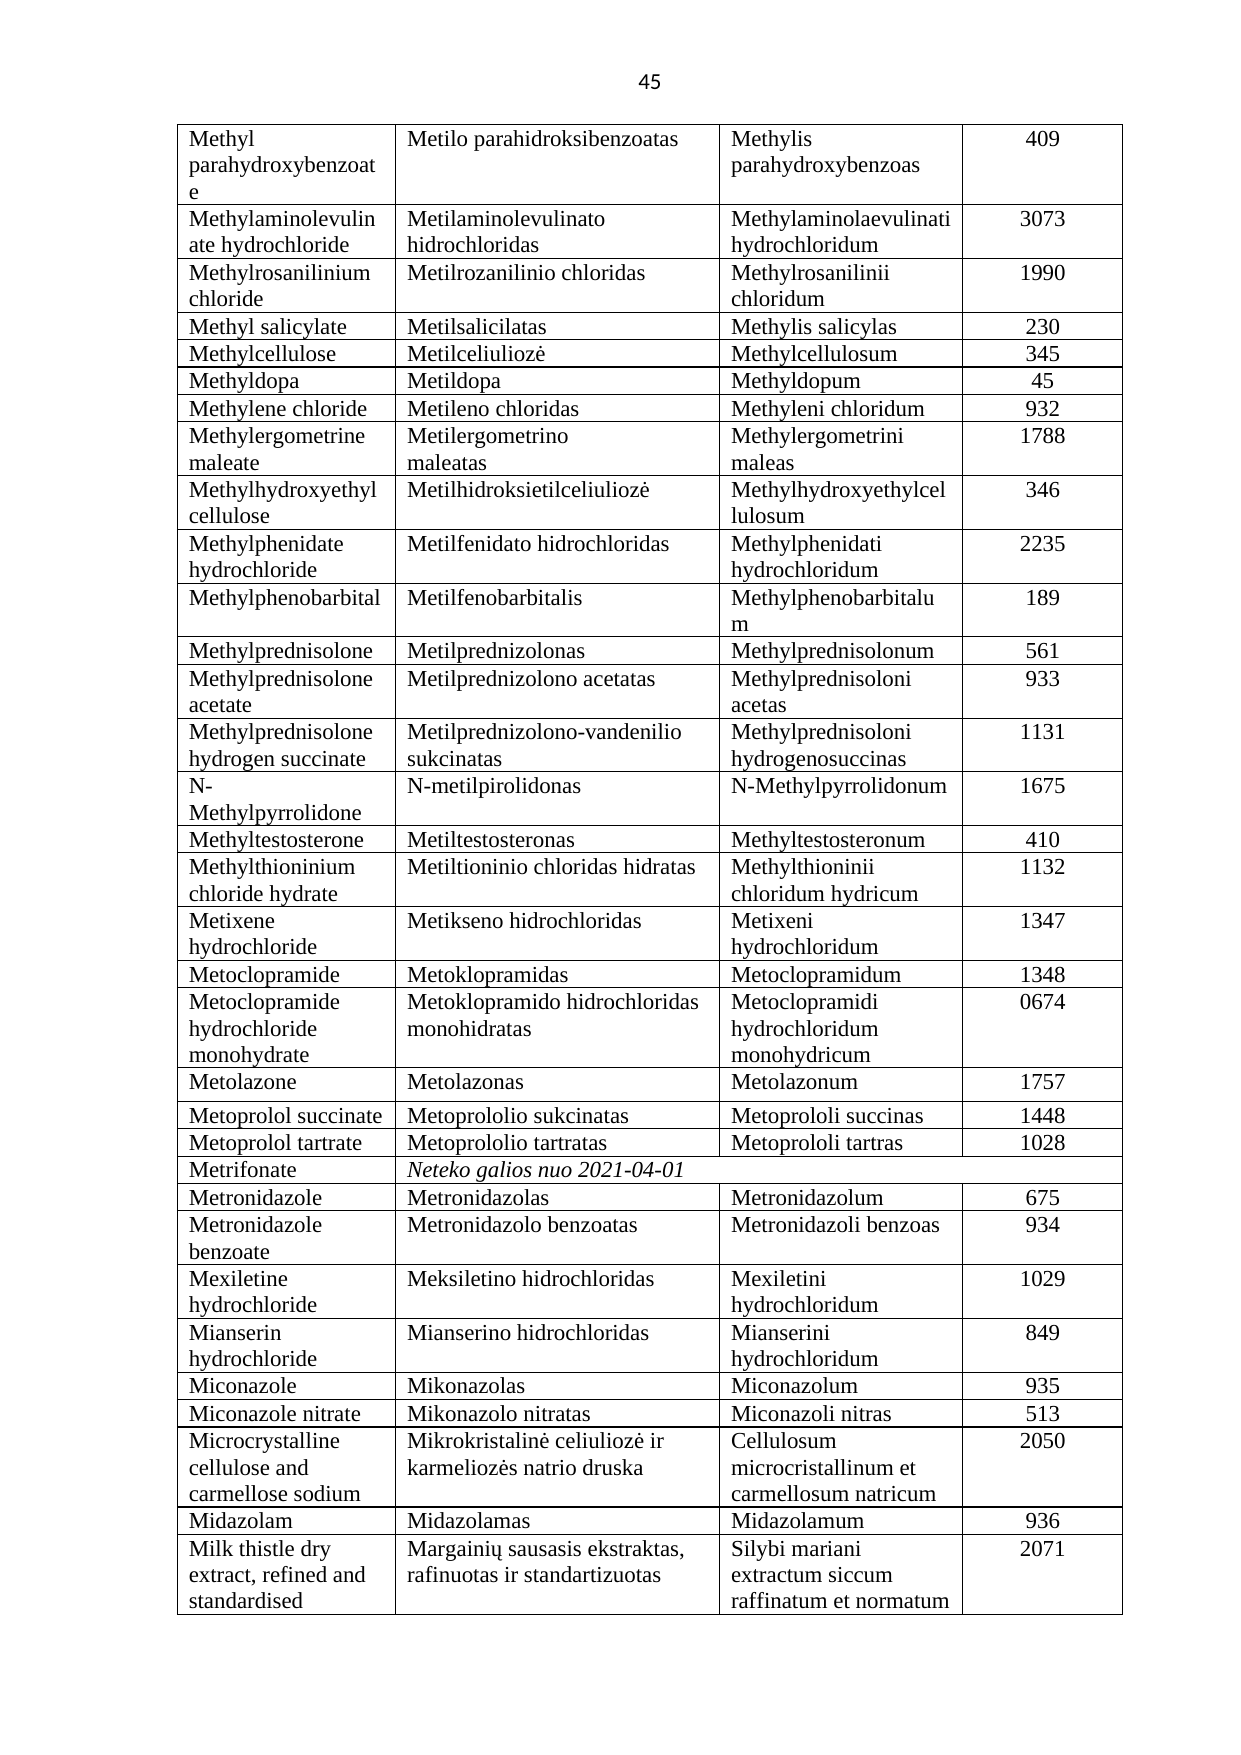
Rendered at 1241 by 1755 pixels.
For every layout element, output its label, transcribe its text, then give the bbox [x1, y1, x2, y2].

table_cell 1448 [963, 1102, 1122, 1128]
table_cell Metoprololio sukcinatas [396, 1102, 719, 1128]
table_cell 561 [963, 637, 1122, 664]
table_cell Methylrosanilinii chloridum [720, 259, 962, 312]
table_cell 513 [963, 1400, 1122, 1426]
table_cell Methylis salicylas [720, 313, 962, 339]
table_cell Miconazolum [720, 1373, 962, 1399]
table_cell Methylprednisolonum [720, 637, 962, 664]
table_cell Meksiletino hidrochloridas [396, 1265, 719, 1318]
table_cell Methyldopum [720, 368, 962, 394]
table_cell Metronidazolas [396, 1184, 719, 1210]
table_cell Metrifonate [178, 1157, 395, 1183]
table_cell Metileno chloridas [396, 395, 719, 421]
table_cell Mexiletini hydrochloridum [720, 1265, 962, 1318]
table_cell Metronidazolo benzoatas [396, 1211, 719, 1264]
table_cell Mianserini hydrochloridum [720, 1319, 962, 1372]
table_cell Metilrozanilinio chloridas [396, 259, 719, 312]
table_cell Methylaminolaevulinati hydrochloridum [720, 205, 962, 258]
table_cell Miconazole [178, 1373, 395, 1399]
table_cell Margainių sausasis ekstraktas, rafinuotas ir standartizuotas [396, 1535, 719, 1614]
table_cell Metixene hydrochloride [178, 907, 395, 960]
table_cell Metildopa [396, 368, 719, 394]
table_cell Methylene chloride [178, 395, 395, 421]
table_cell 45 [963, 368, 1122, 394]
table_cell Mikonazolo nitratas [396, 1400, 719, 1426]
table_cell Midazolamum [720, 1508, 962, 1534]
table_cell 935 [963, 1373, 1122, 1399]
table_cell Metilfenidato hidrochloridas [396, 530, 719, 582]
table_cell N-metilpirolidonas [396, 772, 719, 825]
table_cell Methylis parahydroxybenzoas [720, 125, 962, 204]
table_cell Midazolamas [396, 1508, 719, 1534]
table_cell Metoprololio tartratas [396, 1129, 719, 1156]
table_cell 849 [963, 1319, 1122, 1372]
table_cell 410 [963, 826, 1122, 852]
table_cell Metilergometrino maleatas [396, 422, 719, 475]
table_cell Metikseno hidrochloridas [396, 907, 719, 960]
table_cell Metiltioninio chloridas hidratas [396, 853, 719, 906]
table_cell Methylphenidate hydrochloride [178, 530, 395, 582]
table_cell Methylhydroxyethylcellulose [178, 476, 395, 529]
table_cell 1029 [963, 1265, 1122, 1318]
table_cell Mikrokristalinė celiuliozė ir karmeliozės natrio druska [396, 1428, 719, 1506]
table_cell Metoprolol succinate [178, 1102, 395, 1128]
table_cell Metoklopramidas [396, 961, 719, 987]
table_cell 1990 [963, 259, 1122, 312]
table_cell Metilfenobarbitalis [396, 584, 719, 636]
table_cell 1675 [963, 772, 1122, 825]
table_cell Mexiletine hydrochloride [178, 1265, 395, 1318]
table_cell Metolazone [178, 1068, 395, 1101]
table_cell Methyl parahydroxybenzoate [178, 125, 395, 204]
table_cell Methyltestosteronum [720, 826, 962, 852]
table_cell Methylprednisoloni acetas [720, 665, 962, 717]
table_cell Metiltestosteronas [396, 826, 719, 852]
table_cell 675 [963, 1184, 1122, 1210]
table_cell Methyldopa [178, 368, 395, 394]
table_cell Methylergometrini maleas [720, 422, 962, 475]
table_cell Metilprednizolono acetatas [396, 665, 719, 717]
table_cell Methylprednisolone acetate [178, 665, 395, 717]
table_cell Metilo parahidroksibenzoatas [396, 125, 719, 204]
table_cell 1132 [963, 853, 1122, 906]
table_cell Miconazole nitrate [178, 1400, 395, 1426]
table_cell Metoclopramidum [720, 961, 962, 987]
table_cell N-Methylpyrrolidone [178, 772, 395, 825]
table_cell Metronidazole benzoate [178, 1211, 395, 1264]
table_cell Cellulosum microcristallinum et carmellosum natricum [720, 1428, 962, 1506]
table_cell Metilaminolevulinato hidrochloridas [396, 205, 719, 258]
table_cell Silybi mariani extractum siccum raffinatum et normatum [720, 1535, 962, 1614]
table_cell 1347 [963, 907, 1122, 960]
table_cell Methylphenobarbitalum [720, 584, 962, 636]
table_cell Metilhidroksietilceliuliozė [396, 476, 719, 529]
table_cell 3073 [963, 205, 1122, 258]
table_cell Methylphenidati hydrochloridum [720, 530, 962, 582]
table_cell 409 [963, 125, 1122, 204]
table_cell Milk thistle dry extract, refined and standardised [178, 1535, 395, 1614]
table_cell Metoklopramido hidrochloridas monohidratas [396, 988, 719, 1067]
table_cell Midazolam [178, 1508, 395, 1534]
table_cell Metoclopramide hydrochloride monohydrate [178, 988, 395, 1067]
table_cell Methyltestosterone [178, 826, 395, 852]
table_cell 189 [963, 584, 1122, 636]
table_cell Microcrystalline cellulose and carmellose sodium [178, 1428, 395, 1506]
table_cell 1348 [963, 961, 1122, 987]
table_cell Metoclopramidi hydrochloridum monohydricum [720, 988, 962, 1067]
table_cell 230 [963, 313, 1122, 339]
table_cell Metronidazoli benzoas [720, 1211, 962, 1264]
table_cell 2050 [963, 1428, 1122, 1506]
table_cell Mikonazolas [396, 1373, 719, 1399]
table_cell Methylphenobarbital [178, 584, 395, 636]
table_cell Methylprednisolone [178, 637, 395, 664]
table_cell Methylcellulosum [720, 340, 962, 366]
table_cell Methyl salicylate [178, 313, 395, 339]
table_cell Methylaminolevulinate hydrochloride [178, 205, 395, 258]
table_cell 1131 [963, 719, 1122, 771]
table_cell Mianserin hydrochloride [178, 1319, 395, 1372]
table_cell 933 [963, 665, 1122, 717]
table_cell Methylthioninii chloridum hydricum [720, 853, 962, 906]
table_cell 932 [963, 395, 1122, 421]
table_cell Metilprednizolonas [396, 637, 719, 664]
table_cell 346 [963, 476, 1122, 529]
table_cell Metilprednizolono-vandenilio sukcinatas [396, 719, 719, 771]
table_cell 1028 [963, 1129, 1122, 1156]
table_cell 934 [963, 1211, 1122, 1264]
table_cell 936 [963, 1508, 1122, 1534]
table_cell Methylergometrine maleate [178, 422, 395, 475]
table_cell Methylrosanilinium chloride [178, 259, 395, 312]
table_cell Mianserino hidrochloridas [396, 1319, 719, 1372]
table_cell Metronidazole [178, 1184, 395, 1210]
table_cell Metronidazolum [720, 1184, 962, 1210]
table_cell Metilsalicilatas [396, 313, 719, 339]
table_cell Metoclopramide [178, 961, 395, 987]
table_cell 1788 [963, 422, 1122, 475]
table_cell Methylcellulose [178, 340, 395, 366]
table_cell Methylprednisolone hydrogen succinate [178, 719, 395, 771]
table_cell 2235 [963, 530, 1122, 582]
table_cell 0674 [963, 988, 1122, 1067]
table_cell Metixeni hydrochloridum [720, 907, 962, 960]
table_cell Methylhydroxyethylcellulosum [720, 476, 962, 529]
table_cell Miconazoli nitras [720, 1400, 962, 1426]
table_cell 2071 [963, 1535, 1122, 1614]
table_cell 1757 [963, 1068, 1122, 1101]
table_cell Methylthioninium chloride hydrate [178, 853, 395, 906]
table_cell Metoprolol tartrate [178, 1129, 395, 1156]
table_cell N-Methylpyrrolidonum [720, 772, 962, 825]
table_cell Metoprololi succinas [720, 1102, 962, 1128]
table_cell Metolazonum [720, 1068, 962, 1101]
table_cell Metilceliuliozė [396, 340, 719, 366]
table_cell Methylprednisoloni hydrogenosuccinas [720, 719, 962, 771]
table_cell Neteko galios nuo 2021-04-01 [396, 1157, 1122, 1183]
table_cell Metolazonas [396, 1068, 719, 1101]
table_cell Methyleni chloridum [720, 395, 962, 421]
table_cell Metoprololi tartras [720, 1129, 962, 1156]
table_cell 345 [963, 340, 1122, 366]
